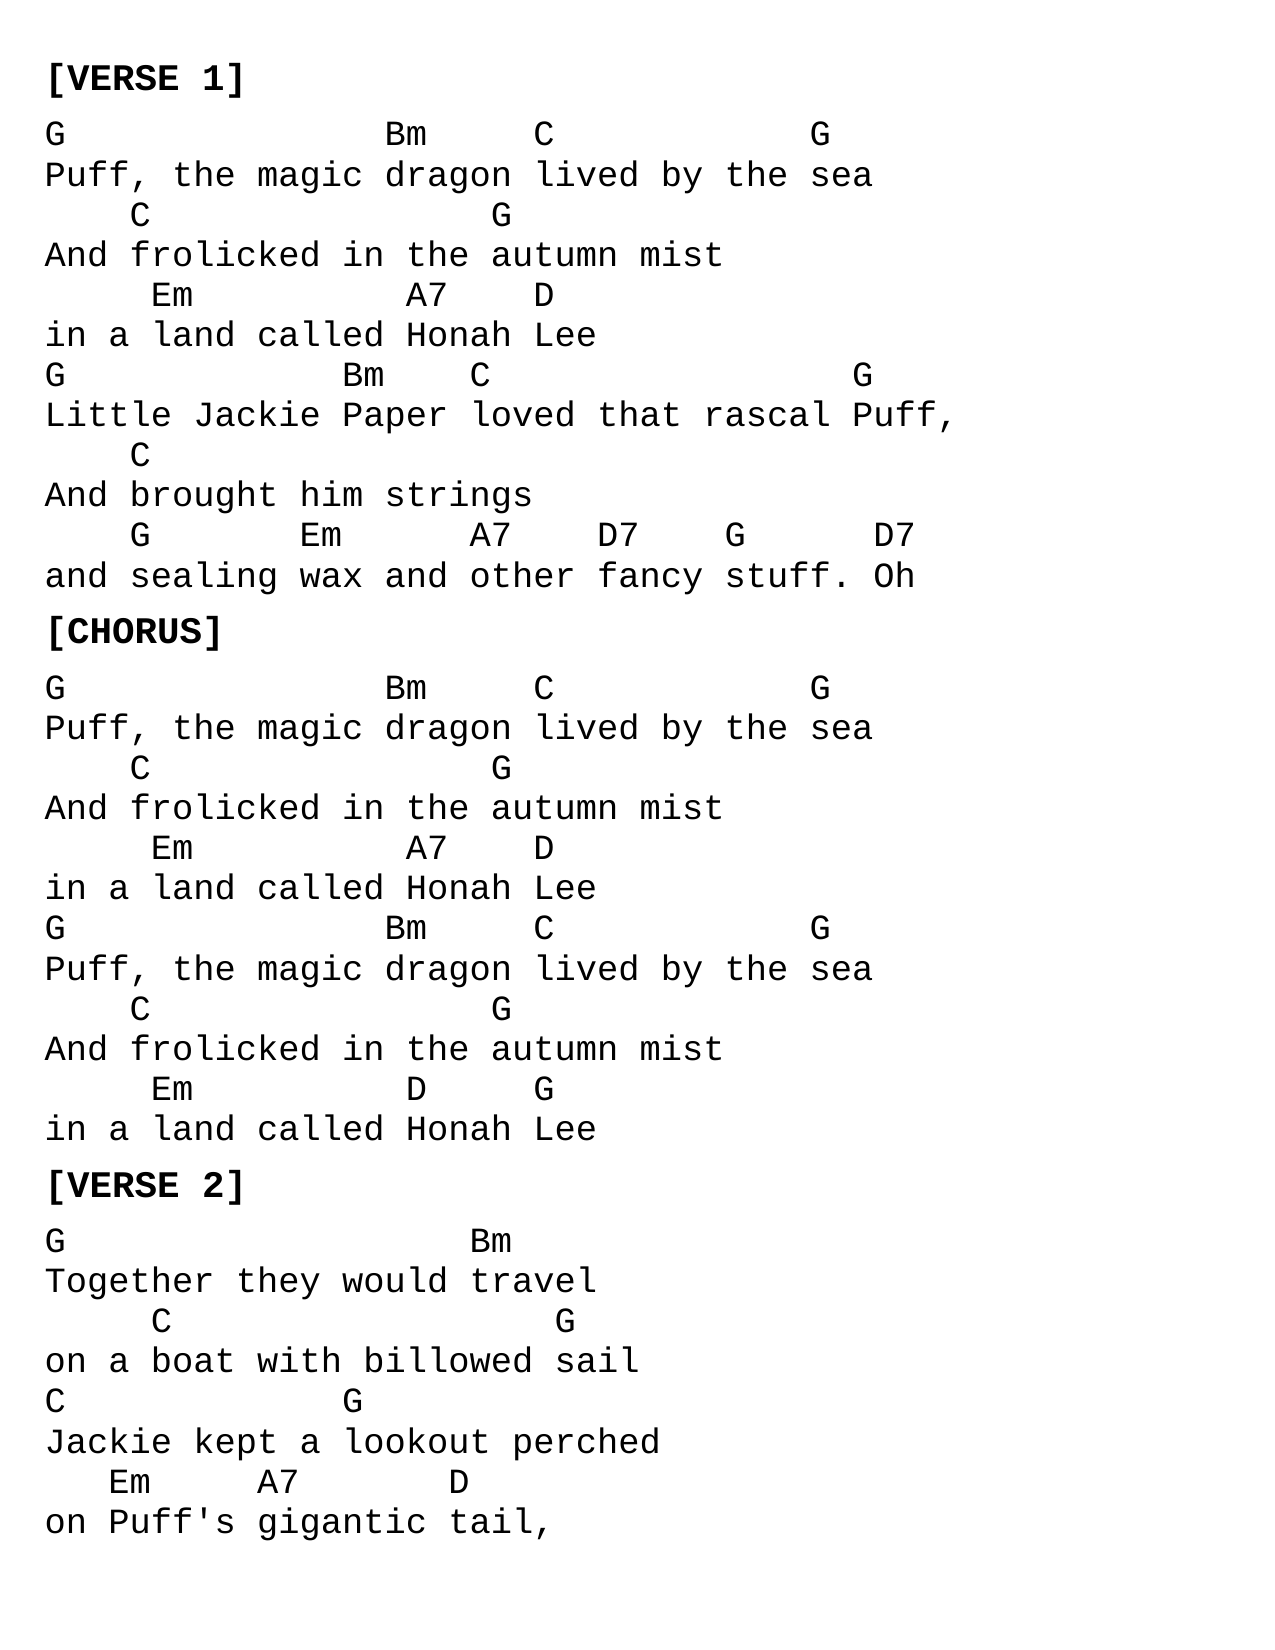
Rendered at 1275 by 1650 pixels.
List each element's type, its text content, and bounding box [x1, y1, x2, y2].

subtitle [VERSE 1] [44, 59, 1098, 102]
text C G [44, 197, 1098, 237]
text Puff, the magic dragon lived by the sea [44, 710, 1098, 750]
text C G [44, 1303, 1098, 1343]
text Em A7 D [44, 277, 1098, 317]
text C [44, 437, 1098, 477]
text on Puff's gigantic tail, [44, 1504, 1098, 1544]
text G Bm C G [44, 670, 1098, 710]
text Together they would travel [44, 1263, 1098, 1303]
text Em A7 D [44, 830, 1098, 870]
subtitle [CHORUS] [44, 612, 1098, 655]
text And frolicked in the autumn mist [44, 237, 1098, 277]
text Little Jackie Paper loved that rascal Puff, [44, 397, 1098, 437]
text in a land called Honah Lee [44, 870, 1098, 910]
text Puff, the magic dragon lived by the sea [44, 156, 1098, 197]
text C G [44, 1383, 1098, 1423]
text C G [44, 991, 1098, 1031]
text in a land called Honah Lee [44, 1111, 1098, 1151]
text G Bm C G [44, 910, 1098, 950]
text And frolicked in the autumn mist [44, 1031, 1098, 1071]
text Em D G [44, 1071, 1098, 1111]
subtitle [VERSE 2] [44, 1166, 1098, 1208]
text and sealing wax and other fancy stuff. Oh [44, 557, 1098, 598]
text G Bm C G [44, 357, 1098, 397]
text Puff, the magic dragon lived by the sea [44, 950, 1098, 991]
text G Bm [44, 1223, 1098, 1263]
text Jackie kept a lookout perched [44, 1423, 1098, 1464]
text And frolicked in the autumn mist [44, 790, 1098, 830]
text on a boat with billowed sail [44, 1343, 1098, 1383]
text G Em A7 D7 G D7 [44, 517, 1098, 557]
text in a land called Honah Lee [44, 317, 1098, 357]
text G Bm C G [44, 116, 1098, 156]
text Em A7 D [44, 1464, 1098, 1504]
text And brought him strings [44, 477, 1098, 517]
text C G [44, 750, 1098, 790]
